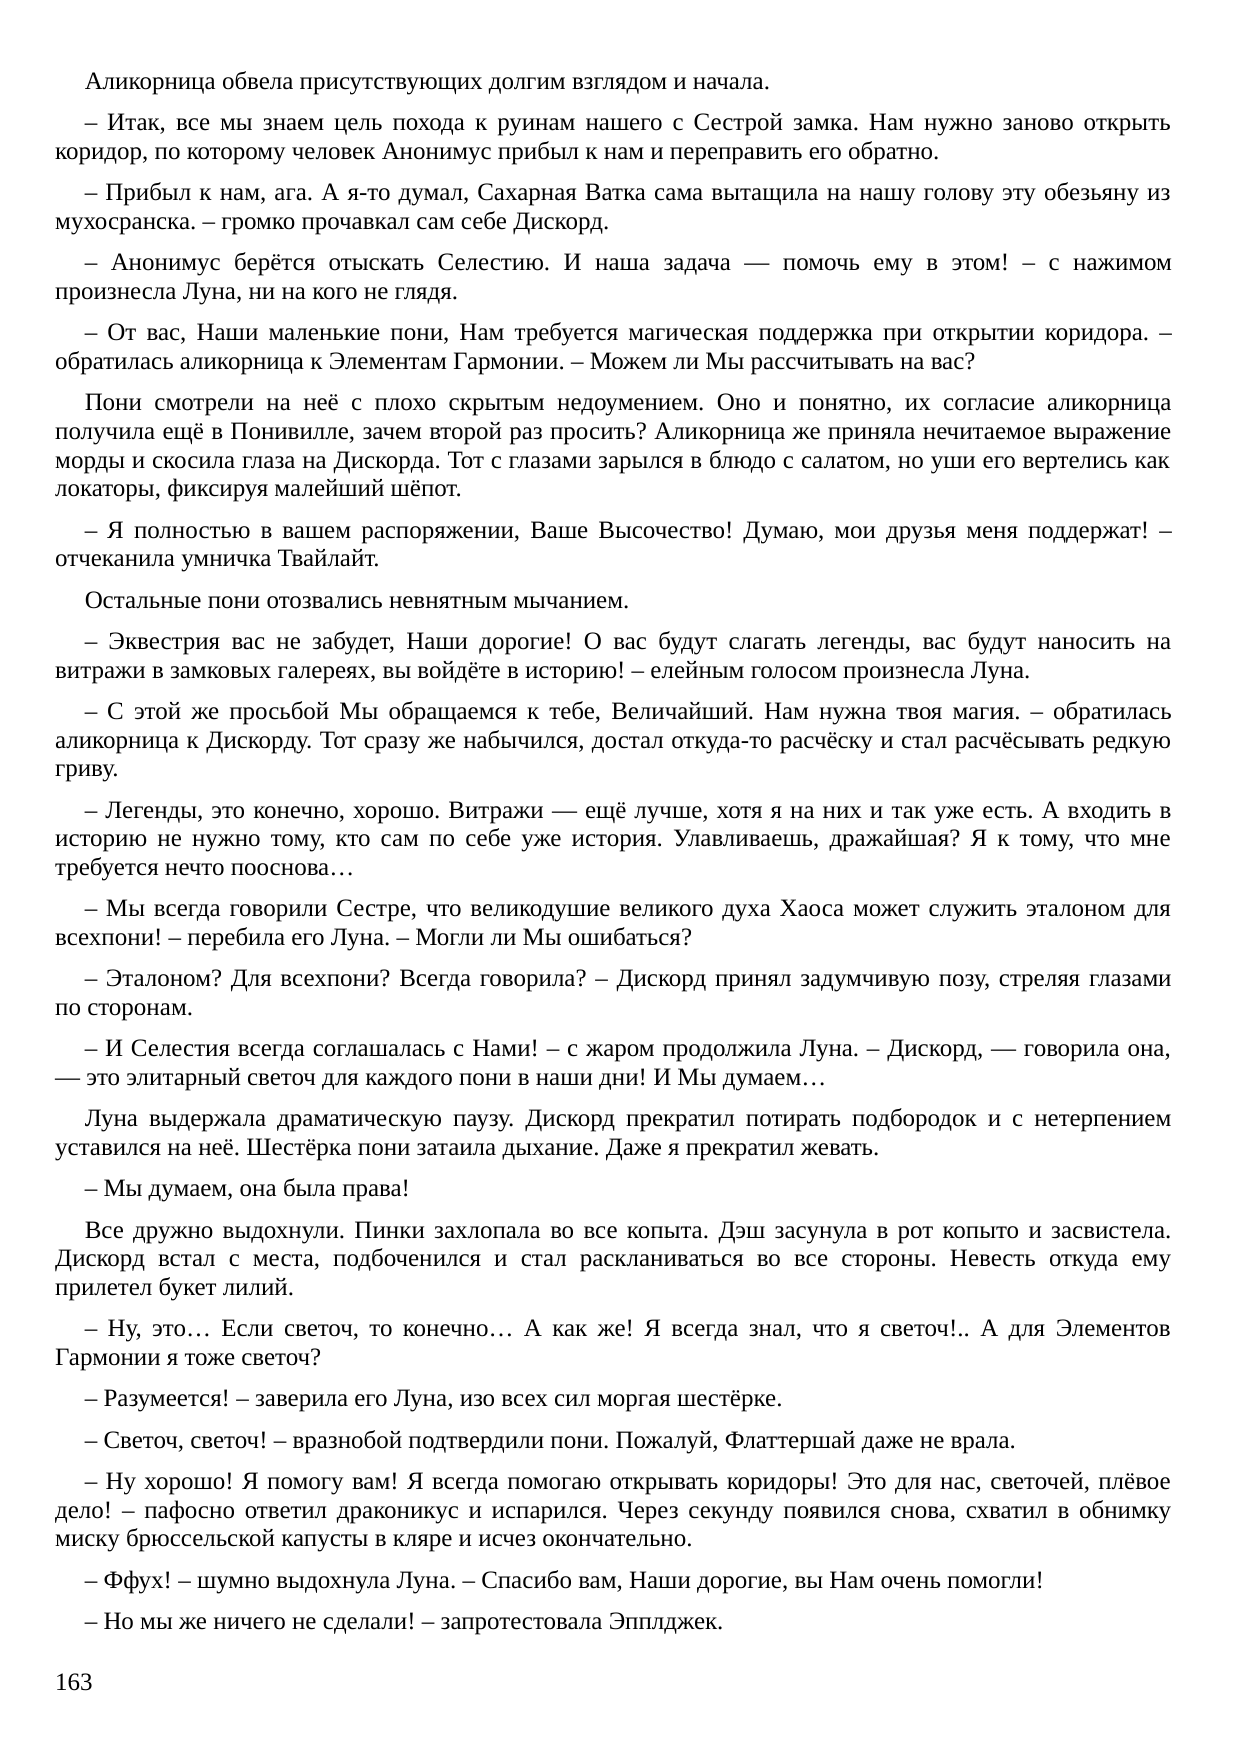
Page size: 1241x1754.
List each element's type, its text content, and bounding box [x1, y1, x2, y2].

text – От вас, Наши маленькие пони, Нам требуется магическая поддержка при открытии коридора. – обратилась аликорница к Элементам Гармонии. – Можем ли Мы рассчитывать на вас? [55, 317, 1173, 375]
text – Мы всегда говорили Сестре, что великодушие великого духа Хаоса может служить эталоном для всехпони! – перебила его Луна. – Могли ли Мы ошибаться? [55, 893, 1173, 951]
text – Разумеется! – заверила его Луна, изо всех сил моргая шестёрке. [55, 1383, 1173, 1412]
text – Анонимус берётся отыскать Селестию. И наша задача — помочь ему в этом! – с нажимом произнесла Луна, ни на кого не глядя. [55, 247, 1173, 305]
text Остальные пони отозвались невнятным мычанием. [55, 585, 1173, 613]
text – И Селестия всегда соглашалась с Нами! – с жаром продолжила Луна. – Дискорд, — говорила она, — это элитарный светоч для каждого пони в наши дни! И Мы думаем… [55, 1033, 1173, 1091]
text Аликорница обвела присутствующих долгим взглядом и начала. [55, 66, 1173, 95]
text Все дружно выдохнули. Пинки захлопала во все копыта. Дэш засунула в рот копыто и засвистела. Дискорд встал с места, подбоченился и стал раскланиваться во все стороны. Невесть откуда ему прилетел букет лилий. [55, 1215, 1173, 1301]
text – Ну, это… Если светоч, то конечно… А как же! Я всегда знал, что я светоч!.. А для Элементов Гармонии я тоже светоч? [55, 1313, 1173, 1371]
text – Ну хорошо! Я помогу вам! Я всегда помогаю открывать коридоры! Это для нас, светочей, плёвое дело! – пафосно ответил драконикус и испарился. Через секунду появился снова, схватил в обнимку миску брюссельской капусты в кляре и исчез окончательно. [55, 1466, 1173, 1552]
text – Светоч, светоч! – вразнобой подтвердили пони. Пожалуй, Флаттершай даже не врала. [55, 1425, 1173, 1453]
text – Но мы же ничего не сделали! – запротестовала Эпплджек. [55, 1606, 1173, 1635]
text – Ффух! – шумно выдохнула Луна. – Спасибо вам, Наши дорогие, вы Нам очень помогли! [55, 1565, 1173, 1593]
text – Эталоном? Для всехпони? Всегда говорила? – Дискорд принял задумчивую позу, стреляя глазами по сторонам. [55, 963, 1173, 1021]
text – Эквестрия вас не забудет, Наши дорогие! О вас будут слагать легенды, вас будут наносить на витражи в замковых галереях, вы войдёте в историю! – елейным голосом произнесла Луна. [55, 626, 1173, 683]
text Луна выдержала драматическую паузу. Дискорд прекратил потирать подбородок и с нетерпением уставился на неё. Шестёрка пони затаила дыхание. Даже я прекратил жевать. [55, 1103, 1173, 1161]
text – С этой же просьбой Мы обращаемся к тебе, Величайший. Нам нужна твоя магия. – обратилась аликорница к Дискорду. Тот сразу же набычился, достал откуда-то расчёску и стал расчёсывать редкую гриву. [55, 696, 1173, 782]
text Пони смотрели на неё с плохо скрытым недоумением. Оно и понятно, их согласие аликорница получила ещё в Понивилле, зачем второй раз просить? Аликорница же приняла нечитаемое выражение морды и скосила глаза на Дискорда. Тот с глазами зарылся в блюдо с салатом, но уши его вертелись как локаторы, фиксируя малейший шёпот. [55, 387, 1173, 502]
text – Прибыл к нам, ага. А я-то думал, Сахарная Ватка сама вытащила на нашу голову эту обезьяну из мухосранска. – громко прочавкал сам себе Дискорд. [55, 177, 1173, 235]
text – Мы думаем, она была права! [55, 1173, 1173, 1202]
text – Легенды, это конечно, хорошо. Витражи — ещё лучше, хотя я на них и так уже есть. А входить в историю не нужно тому, кто сам по себе уже история. Улавливаешь, дражайшая? Я к тому, что мне требуется нечто пооснова… [55, 795, 1173, 881]
text – Итак, все мы знаем цель похода к руинам нашего с Сестрой замка. Нам нужно заново открыть коридор, по которому человек Анонимус прибыл к нам и переправить его обратно. [55, 107, 1173, 165]
text – Я полностью в вашем распоряжении, Ваше Высочество! Думаю, мои друзья меня поддержат! – отчеканила умничка Твайлайт. [55, 515, 1173, 572]
